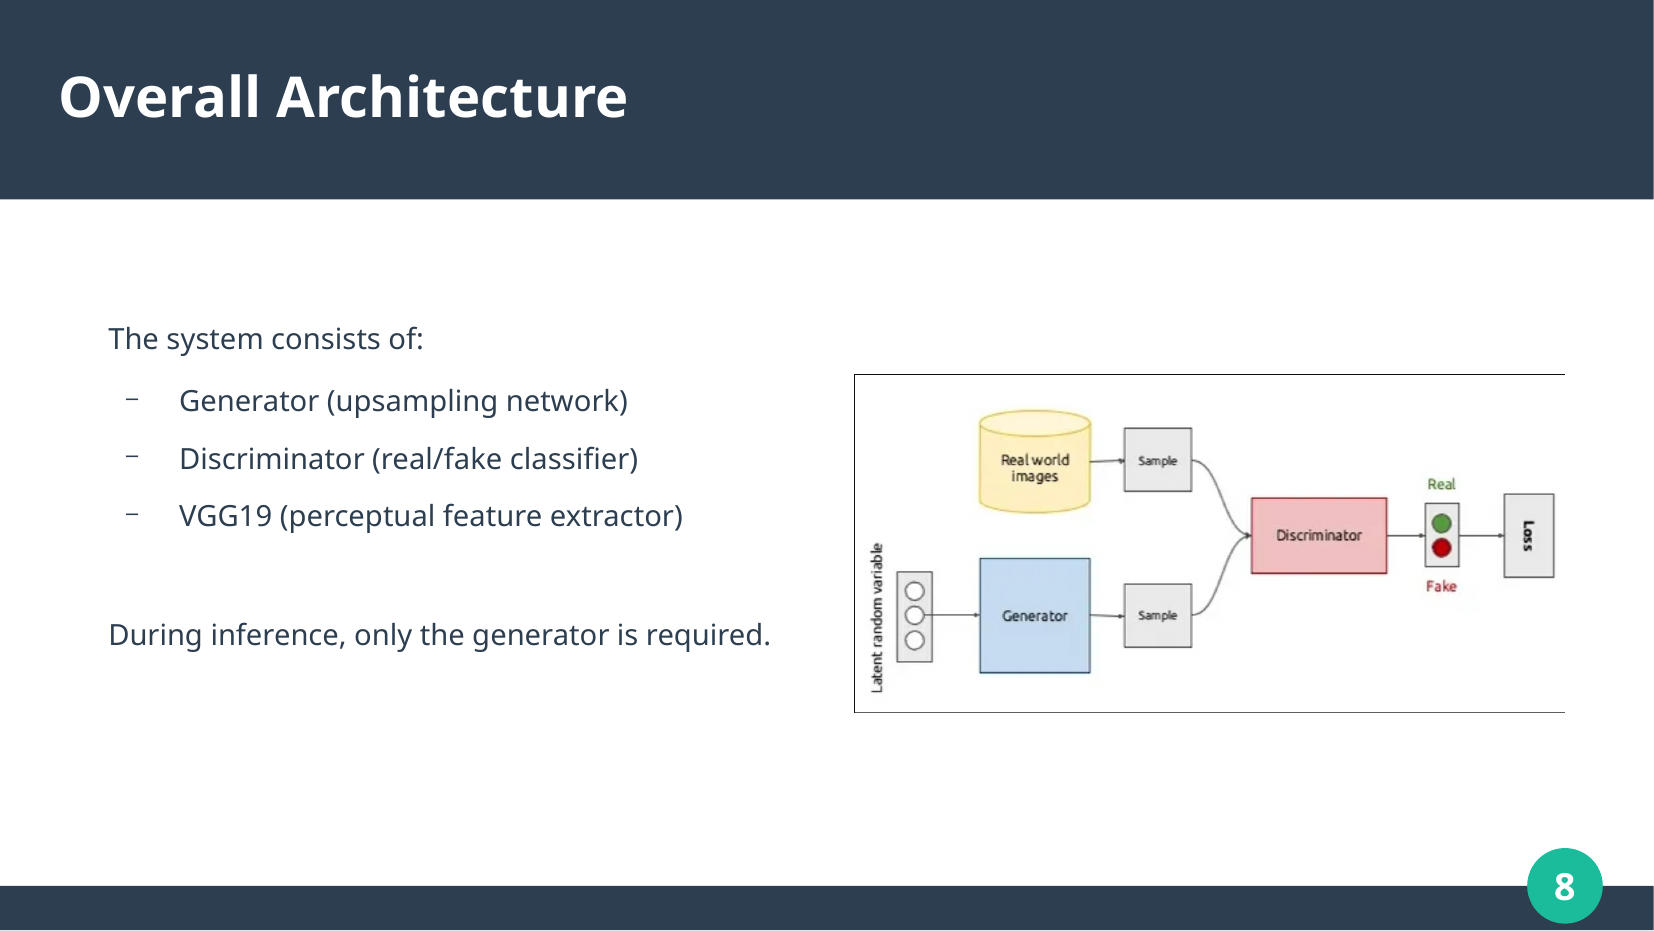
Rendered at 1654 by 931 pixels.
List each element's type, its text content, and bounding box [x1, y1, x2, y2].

title Overall Architecture [59, 37, 1595, 156]
list The system consists of: Generator (upsampling network) Discriminator (real/fake classifier) VGG19 (perceptual feature extractor) During inference, only the generator is required. [37, 318, 788, 713]
picture [854, 374, 1565, 713]
